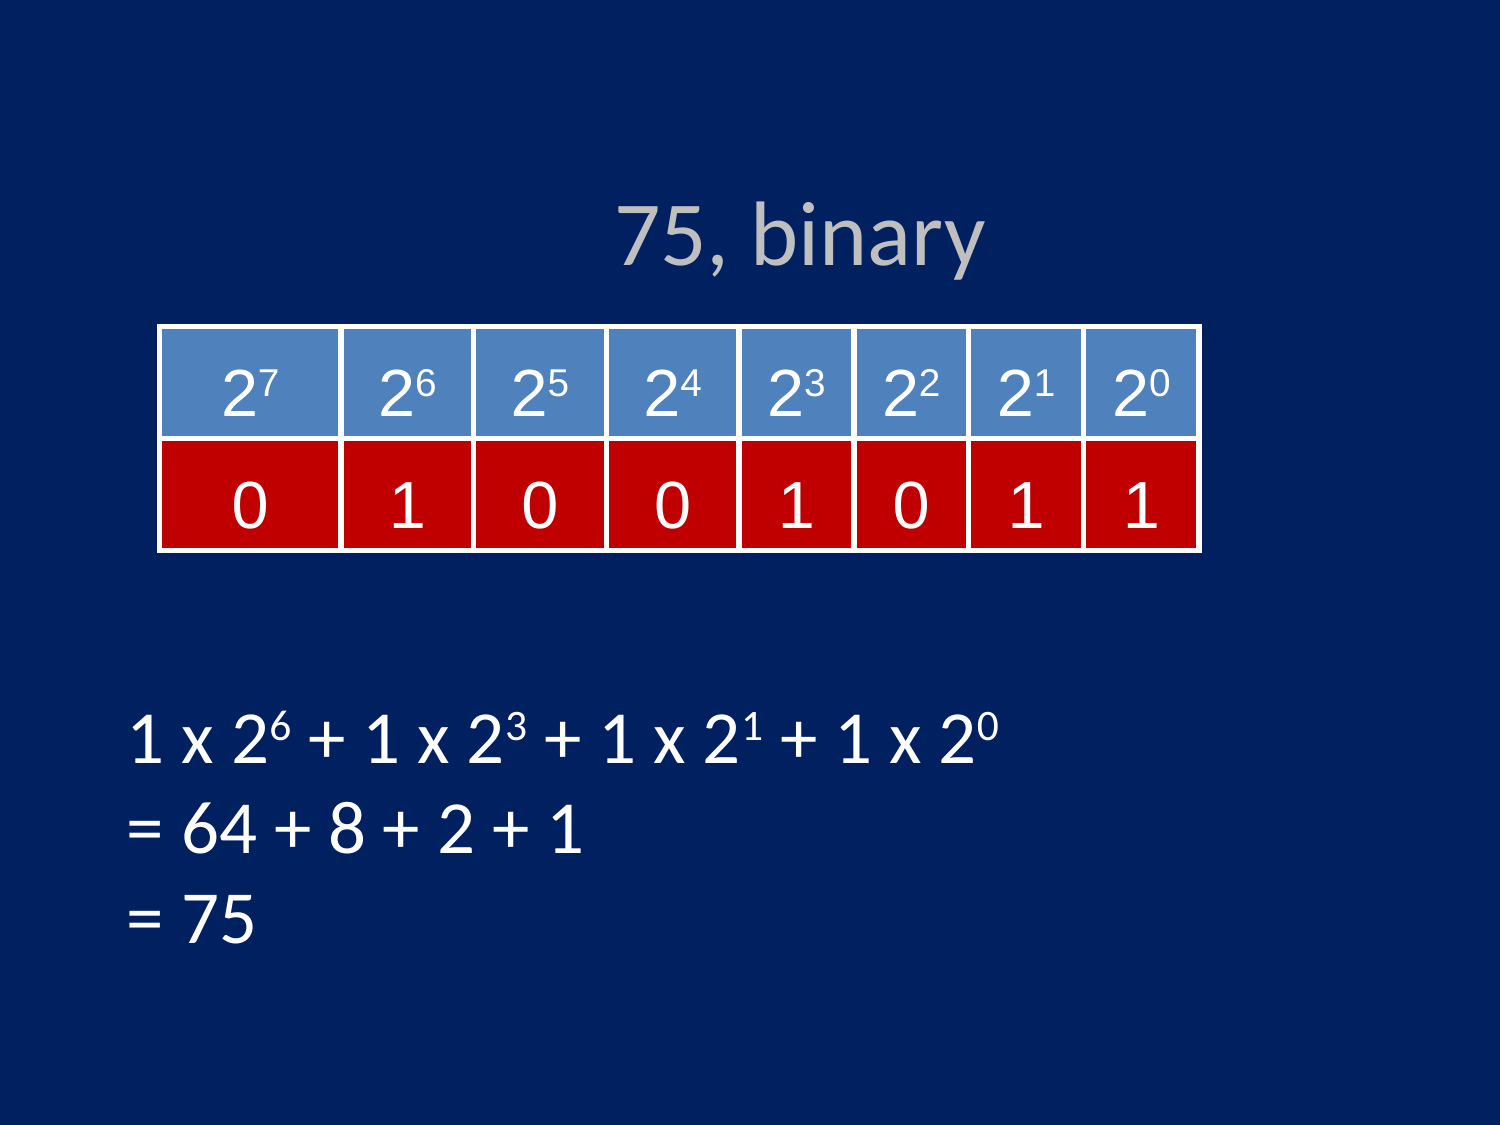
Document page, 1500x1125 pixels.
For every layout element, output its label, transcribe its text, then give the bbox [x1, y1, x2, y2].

table_header 21 [971, 329, 1081, 436]
table_cell 1 [1086, 441, 1196, 548]
table_header 27 [162, 329, 338, 436]
table_cell 0 [609, 441, 736, 548]
table_cell 1 [344, 441, 471, 548]
table_cell 0 [162, 441, 338, 548]
text_box 1 x 26 + 1 x 23 + 1 x 21 + 1 x 20 = 64 + 8 + 2 + 1 = 75 [112, 680, 1400, 967]
table_cell 0 [857, 441, 966, 548]
table_header 25 [476, 329, 604, 436]
table_header 26 [344, 329, 471, 436]
table_cell 1 [742, 441, 851, 548]
text_box 75, binary [237, 172, 1364, 286]
table_cell 0 [476, 441, 604, 548]
table_cell 1 [971, 441, 1081, 548]
table_header 24 [609, 329, 736, 436]
table_header 22 [857, 329, 966, 436]
table_header 20 [1086, 329, 1196, 436]
table_header 23 [742, 329, 851, 436]
